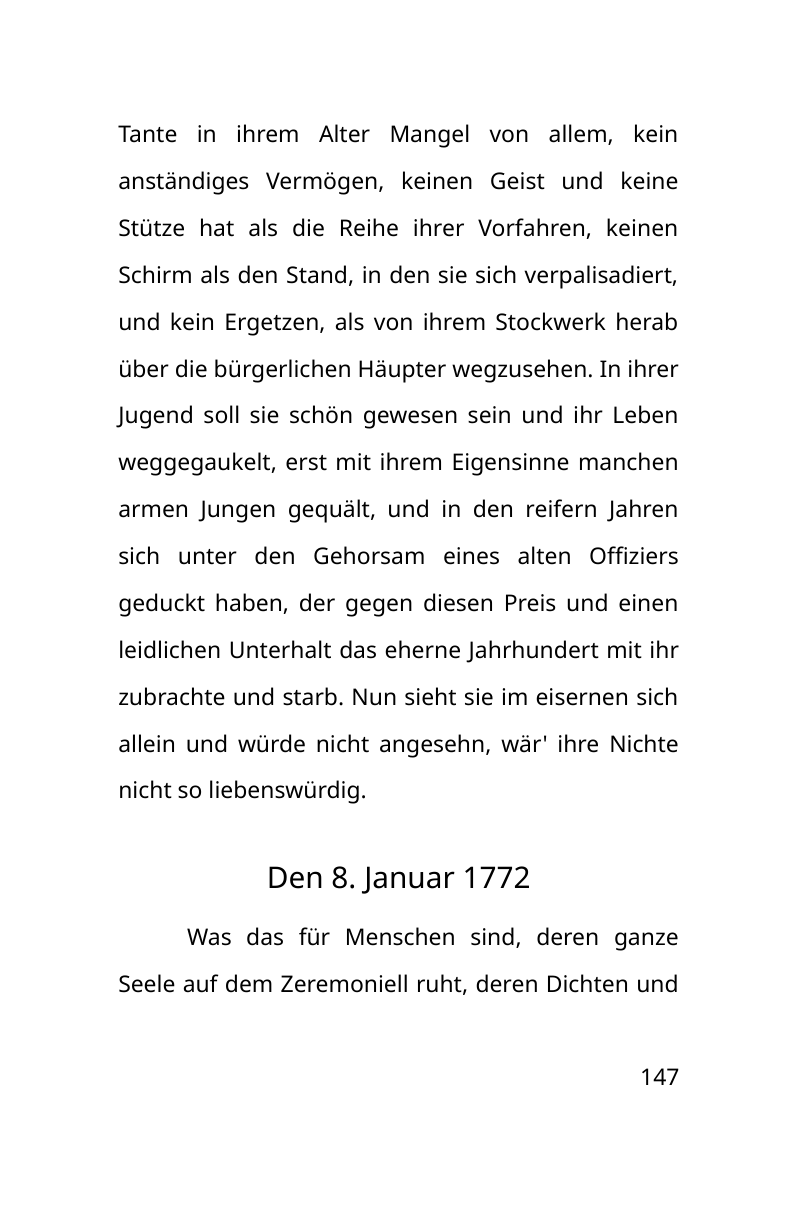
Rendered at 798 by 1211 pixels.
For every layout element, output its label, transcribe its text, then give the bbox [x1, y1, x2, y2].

subtitle Den 8. Januar 1772 [118, 857, 679, 897]
text Tante in ihrem Alter Mangel von allem, kein anständiges Vermögen, keinen Geist und keine Stütze hat als die Reihe ihrer Vorfahren, keinen Schirm als den Stand, in den sie sich verpalisadiert, und kein Ergetzen, als von ihrem Stockwerk herab über die bürgerlichen Häupter wegzusehen. In ihrer Jugend soll sie schön gewesen sein und ihr Leben weggegaukelt, erst mit ihrem Eigensinne manchen armen Jungen gequält, und in den reifern Jahren sich unter den Gehorsam eines alten Offiziers geduckt haben, der gegen diesen Preis und einen leidlichen Unterhalt das eherne Jahrhundert mit ihr zubrachte und starb. Nun sieht sie im eisernen sich allein und würde nicht angesehn, wär' ihre Nichte nicht so liebenswürdig. [118, 118, 679, 806]
text Was das für Menschen sind, deren ganze Seele auf dem Zeremoniell ruht, deren Dichten und [118, 921, 679, 999]
